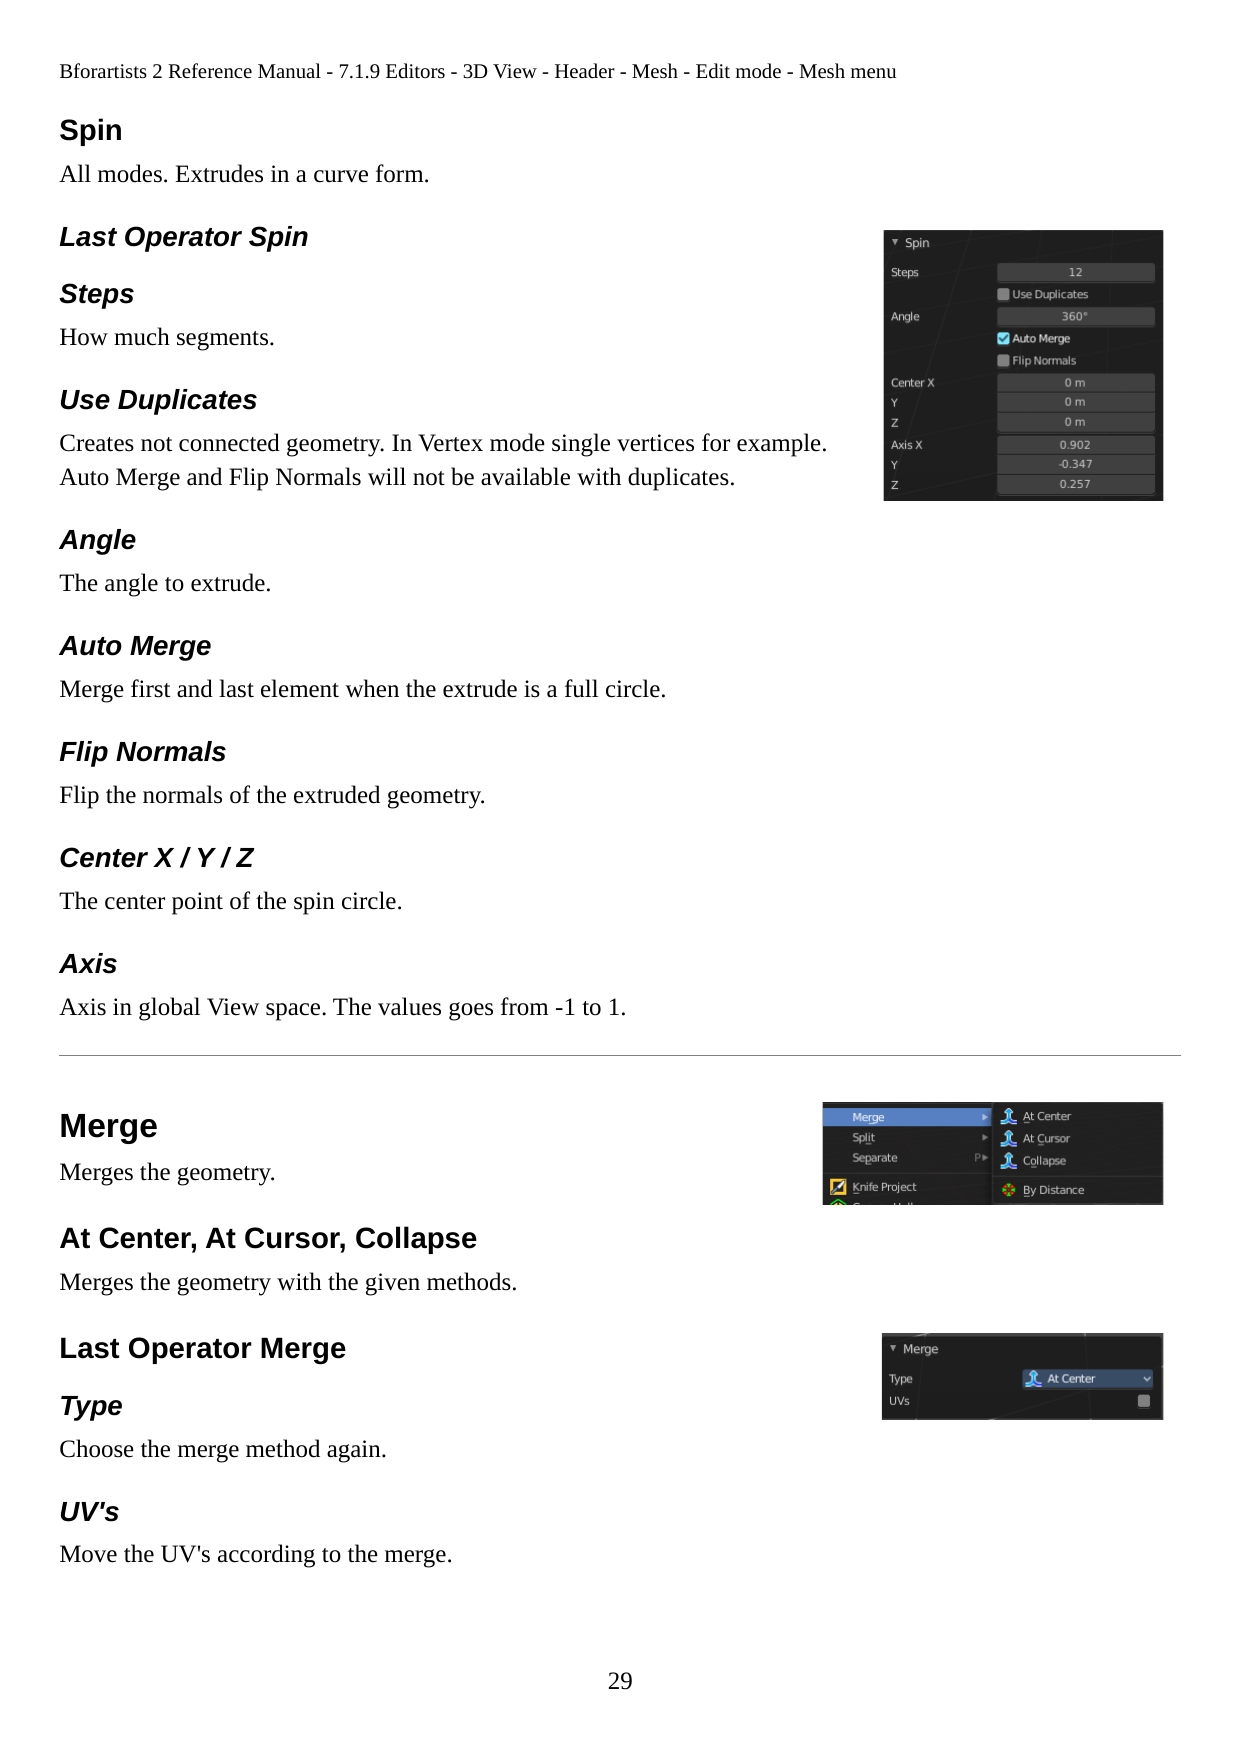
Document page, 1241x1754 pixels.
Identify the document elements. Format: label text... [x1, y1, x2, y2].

picture [881, 1333, 1164, 1420]
subtitle Steps [59, 277, 883, 309]
text How much segments. [59, 322, 883, 350]
text All modes. Extrudes in a curve form. [59, 159, 1181, 188]
text Move the UV's according to the merge. [59, 1539, 1181, 1568]
text Merges the geometry. [59, 1157, 822, 1186]
subtitle Use Duplicates [59, 383, 883, 415]
subtitle Last Operator Merge [59, 1331, 1181, 1364]
subtitle Auto Merge [59, 629, 1181, 661]
subtitle UV's [59, 1495, 1181, 1527]
subtitle Type [59, 1389, 1181, 1421]
subtitle Flip Normals [59, 736, 1181, 767]
text [1164, 322, 1181, 350]
subtitle [1164, 1106, 1181, 1144]
subtitle Merge [59, 1106, 822, 1144]
text Flip the normals of the extruded geometry. [59, 780, 1181, 809]
subtitle Spin [59, 113, 1181, 146]
subtitle Axis [59, 947, 1181, 979]
text Choose the merge method again. [59, 1434, 1181, 1462]
text Merge first and last element when the extrude is a full circle. [59, 674, 1181, 703]
text Axis in global View space. The values goes from -1 to 1. [59, 992, 1181, 1021]
picture [822, 1102, 1164, 1205]
text Creates not connected geometry. In Vertex mode single vertices for example. Auto Merge and Flip Normals will not be available with duplicates. [59, 428, 883, 491]
text Merges the geometry with the given methods. [59, 1267, 1181, 1296]
subtitle [1164, 383, 1181, 415]
subtitle Last Operator Spin [59, 220, 1181, 252]
picture [883, 230, 1164, 501]
subtitle At Center, At Cursor, Collapse [59, 1221, 1181, 1254]
text [1164, 1157, 1181, 1186]
text The angle to extrude. [59, 568, 1181, 597]
subtitle [1164, 277, 1181, 309]
text The center point of the spin circle. [59, 886, 1181, 914]
subtitle Center X / Y / Z [59, 841, 1181, 873]
subtitle Angle [59, 524, 1181, 556]
